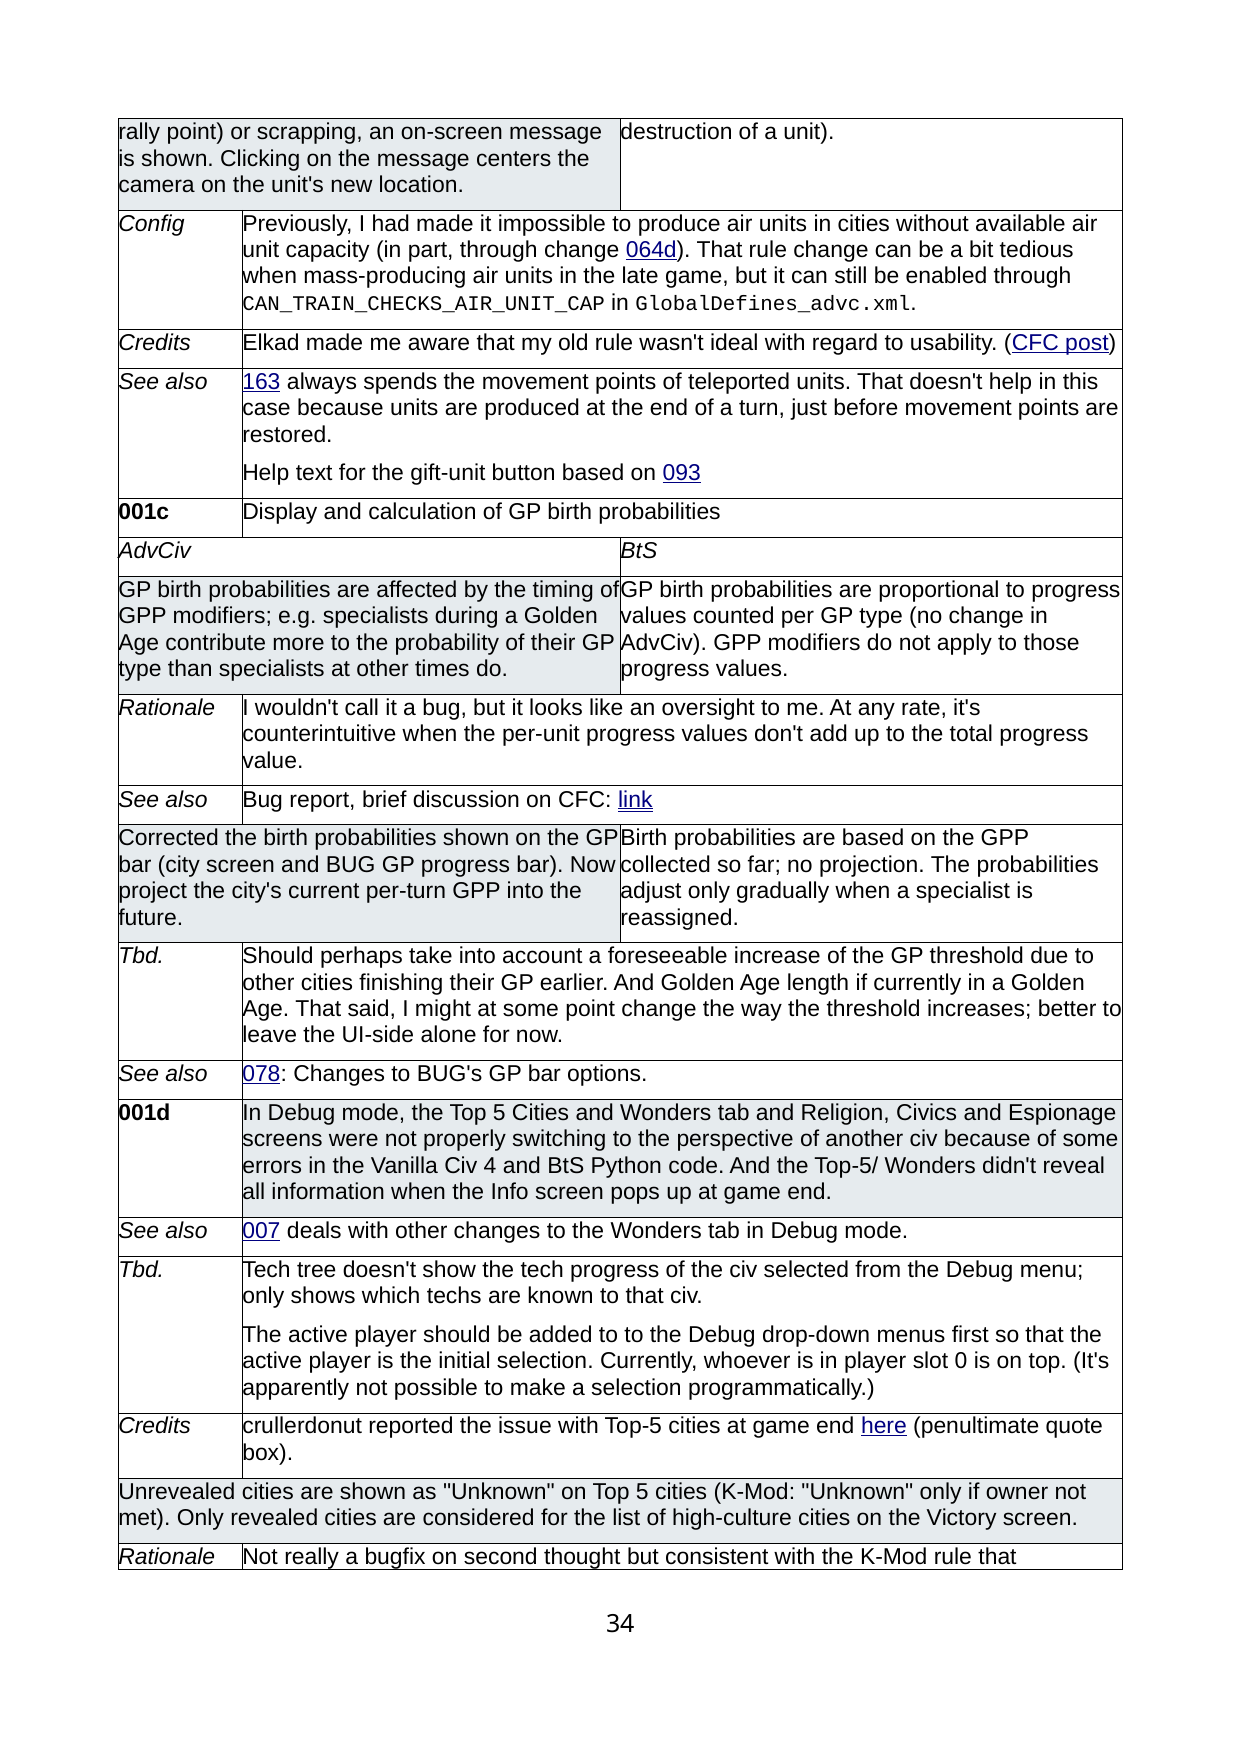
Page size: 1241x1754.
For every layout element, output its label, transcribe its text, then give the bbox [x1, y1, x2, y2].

table_cell crullerdonut reported the issue with Top-5 cities at game end here (penultimate quote box). [243, 1414, 1122, 1478]
table_cell BtS [621, 538, 1122, 576]
table_cell Elkad made me aware that my old rule wasn't ideal with regard to usability. (CFC post) [243, 330, 1122, 368]
table_cell 001c [119, 499, 242, 537]
table_cell Tbd. [119, 1257, 242, 1412]
table_cell See also [119, 786, 242, 824]
table_cell Corrected the birth probabilities shown on the GP bar (city screen and BUG GP progress bar). Now project the city's current per-turn GPP into the future. [119, 825, 620, 942]
table_cell Birth probabilities are based on the GPP collected so far; no projection. The probabilities adjust only gradually when a specialist is reassigned. [621, 825, 1122, 942]
table_cell 163 always spends the movement points of teleported units. That doesn't help in this case because units are produced at the end of a turn, just before movement points are restored. Help text for the gift-unit button based on 093 [243, 369, 1122, 498]
table_cell Config [119, 211, 242, 329]
table_cell GP birth probabilities are proportional to progress values counted per GP type (no change in AdvCiv). GPP modifiers do not apply to those progress values. [621, 577, 1122, 694]
table_cell GP birth probabilities are affected by the timing of GPP modifiers; e.g. specialists during a Golden Age contribute more to the probability of their GP type than specialists at other times do. [119, 577, 620, 694]
table_cell See also [119, 1061, 242, 1099]
table_cell Rationale [119, 1544, 242, 1569]
table_cell I wouldn't call it a bug, but it looks like an oversight to me. At any rate, it's counterintuitive when the per-unit progress values don't add up to the total progress value. [243, 695, 1122, 785]
table_cell Display and calculation of GP birth probabilities [243, 499, 1122, 537]
table_cell Credits [119, 1414, 242, 1478]
table_cell Tbd. [119, 943, 242, 1060]
table_cell In Debug mode, the Top 5 Cities and Wonders tab and Religion, Civics and Espionage screens were not properly switching to the perspective of another civ because of some errors in the Vanilla Civ 4 and BtS Python code. And the Top-5/ Wonders didn't reveal all information when the Info screen pops up at game end. [243, 1100, 1122, 1217]
table_cell destruction of a unit). [621, 119, 1122, 210]
table_cell Unrevealed cities are shown as "Unknown" on Top 5 cities (K-Mod: "Unknown" only if owner not met). Only revealed cities are considered for the list of high-culture cities on the Victory screen. [119, 1479, 1122, 1543]
table_cell Tech tree doesn't show the tech progress of the civ selected from the Debug menu; only shows which techs are known to that civ. The active player should be added to to the Debug drop-down menus first so that the active player is the initial selection. Currently, whoever is in player slot 0 is on top. (It's apparently not possible to make a selection programmatically.) [243, 1257, 1122, 1412]
table_cell Previously, I had made it impossible to produce air units in cities without available air unit capacity (in part, through change 064d). That rule change can be a bit tedious when mass-producing air units in the late game, but it can still be enabled through CAN_TRAIN_CHECKS_AIR_UNIT_CAP in GlobalDefines_advc.xml. [243, 211, 1122, 329]
table_cell Should perhaps take into account a foreseeable increase of the GP threshold due to other cities finishing their GP earlier. And Golden Age length if currently in a Golden Age. That said, I might at some point change the way the threshold increases; better to leave the UI-side alone for now. [243, 943, 1122, 1060]
table_cell See also [119, 1218, 242, 1256]
table_cell Not really a bugfix on second thought but consistent with the K-Mod rule that [243, 1544, 1122, 1569]
table_cell rally point) or scrapping, an on-screen message is shown. Clicking on the message centers the camera on the unit's new location. [119, 119, 620, 210]
table_cell 001d [119, 1100, 242, 1217]
table_cell See also [119, 369, 242, 498]
table_cell 007 deals with other changes to the Wonders tab in Debug mode. [243, 1218, 1122, 1256]
table_cell Rationale [119, 695, 242, 785]
table_cell Bug report, brief discussion on CFC: link [243, 786, 1122, 824]
table_cell AdvCiv [119, 538, 620, 576]
table_cell Credits [119, 330, 242, 368]
table_cell 078: Changes to BUG's GP bar options. [243, 1061, 1122, 1099]
